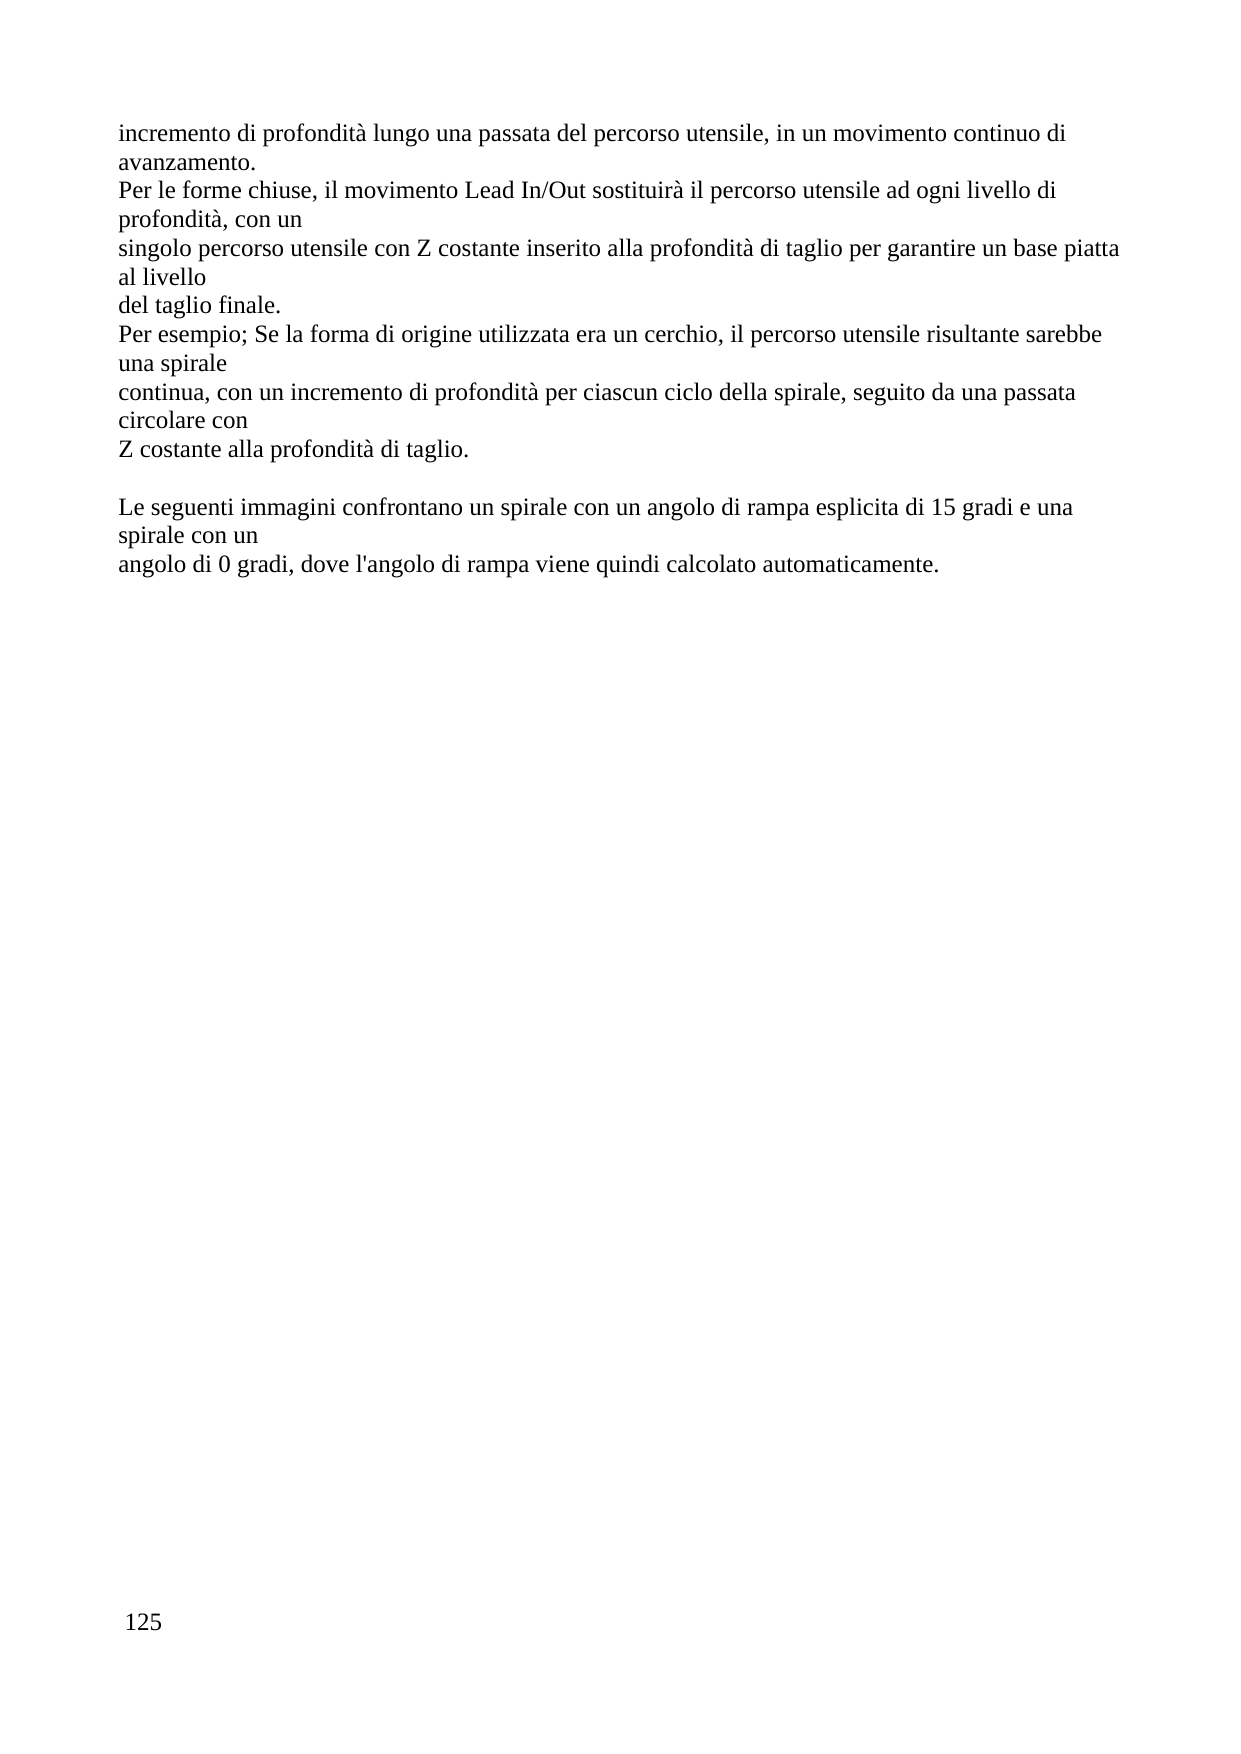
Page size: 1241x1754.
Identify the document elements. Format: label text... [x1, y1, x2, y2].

text Z costante alla profondità di taglio. [118, 434, 1122, 463]
text Le seguenti immagini confrontano un spirale con un angolo di rampa esplicita di 15 gradi e una spirale con un [118, 492, 1122, 549]
text singolo percorso utensile con Z costante inserito alla profondità di taglio per garantire un base piatta al livello [118, 233, 1122, 291]
text incremento di profondità lungo una passata del percorso utensile, in un movimento continuo di avanzamento. [118, 118, 1122, 176]
text del taglio finale. [118, 291, 1122, 319]
text continua, con un incremento di profondità per ciascun ciclo della spirale, seguito da una passata circolare con [118, 377, 1122, 434]
text Per le forme chiuse, il movimento Lead In/Out sostituirà il percorso utensile ad ogni livello di profondità, con un [118, 176, 1122, 233]
text Per esempio; Se la forma di origine utilizzata era un cerchio, il percorso utensile risultante sarebbe una spirale [118, 319, 1122, 377]
text angolo di 0 gradi, dove l'angolo di rampa viene quindi calcolato automaticamente. [118, 549, 1122, 578]
